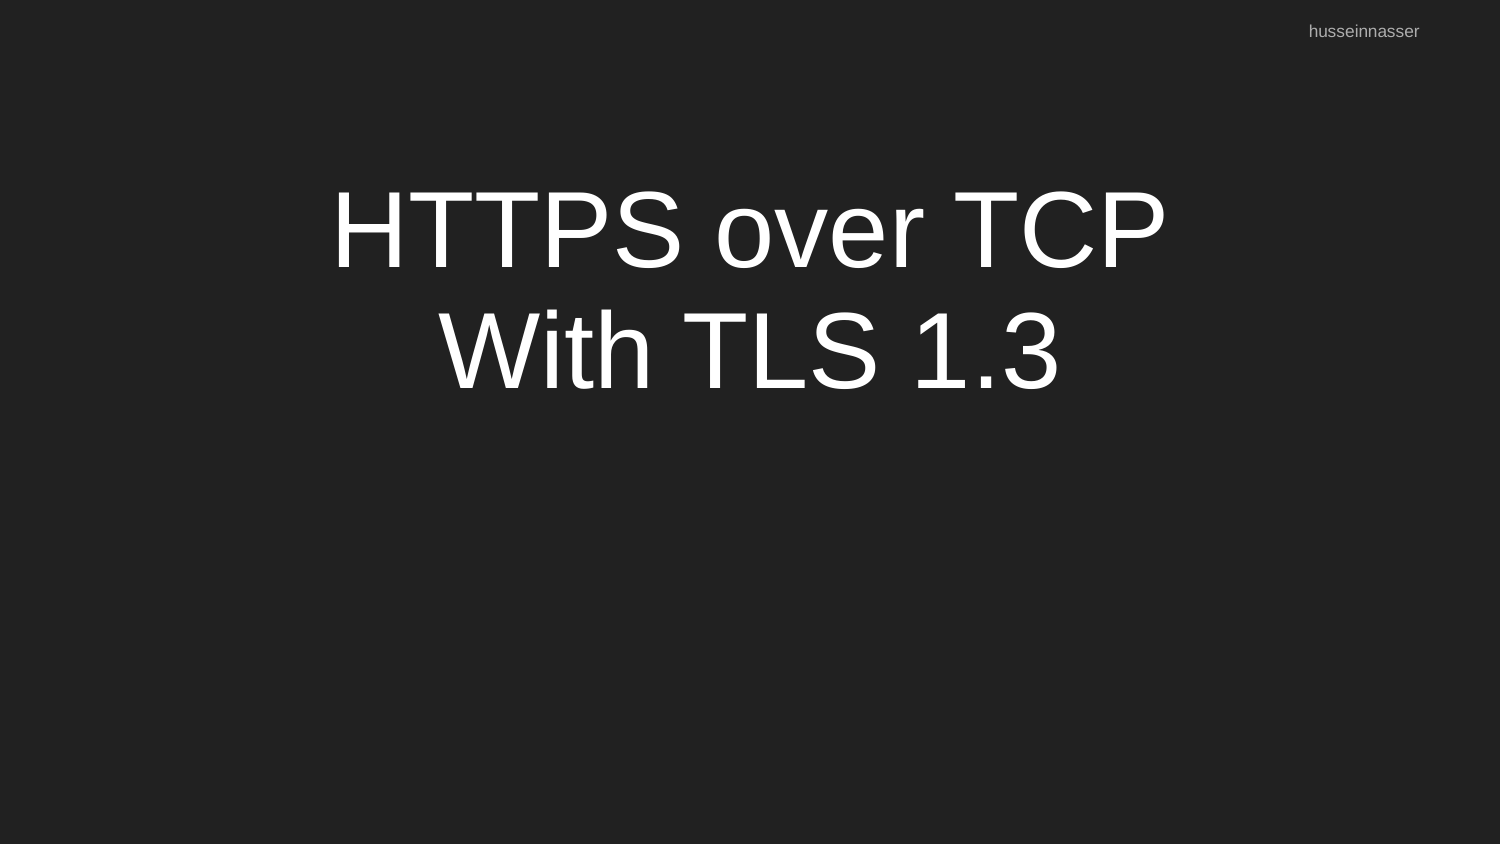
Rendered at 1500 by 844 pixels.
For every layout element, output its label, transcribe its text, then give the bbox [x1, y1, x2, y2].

title HTTPS over TCP With TLS 1.3 [51, 90, 1449, 427]
subtitle husseinnasser [1236, 11, 1492, 53]
